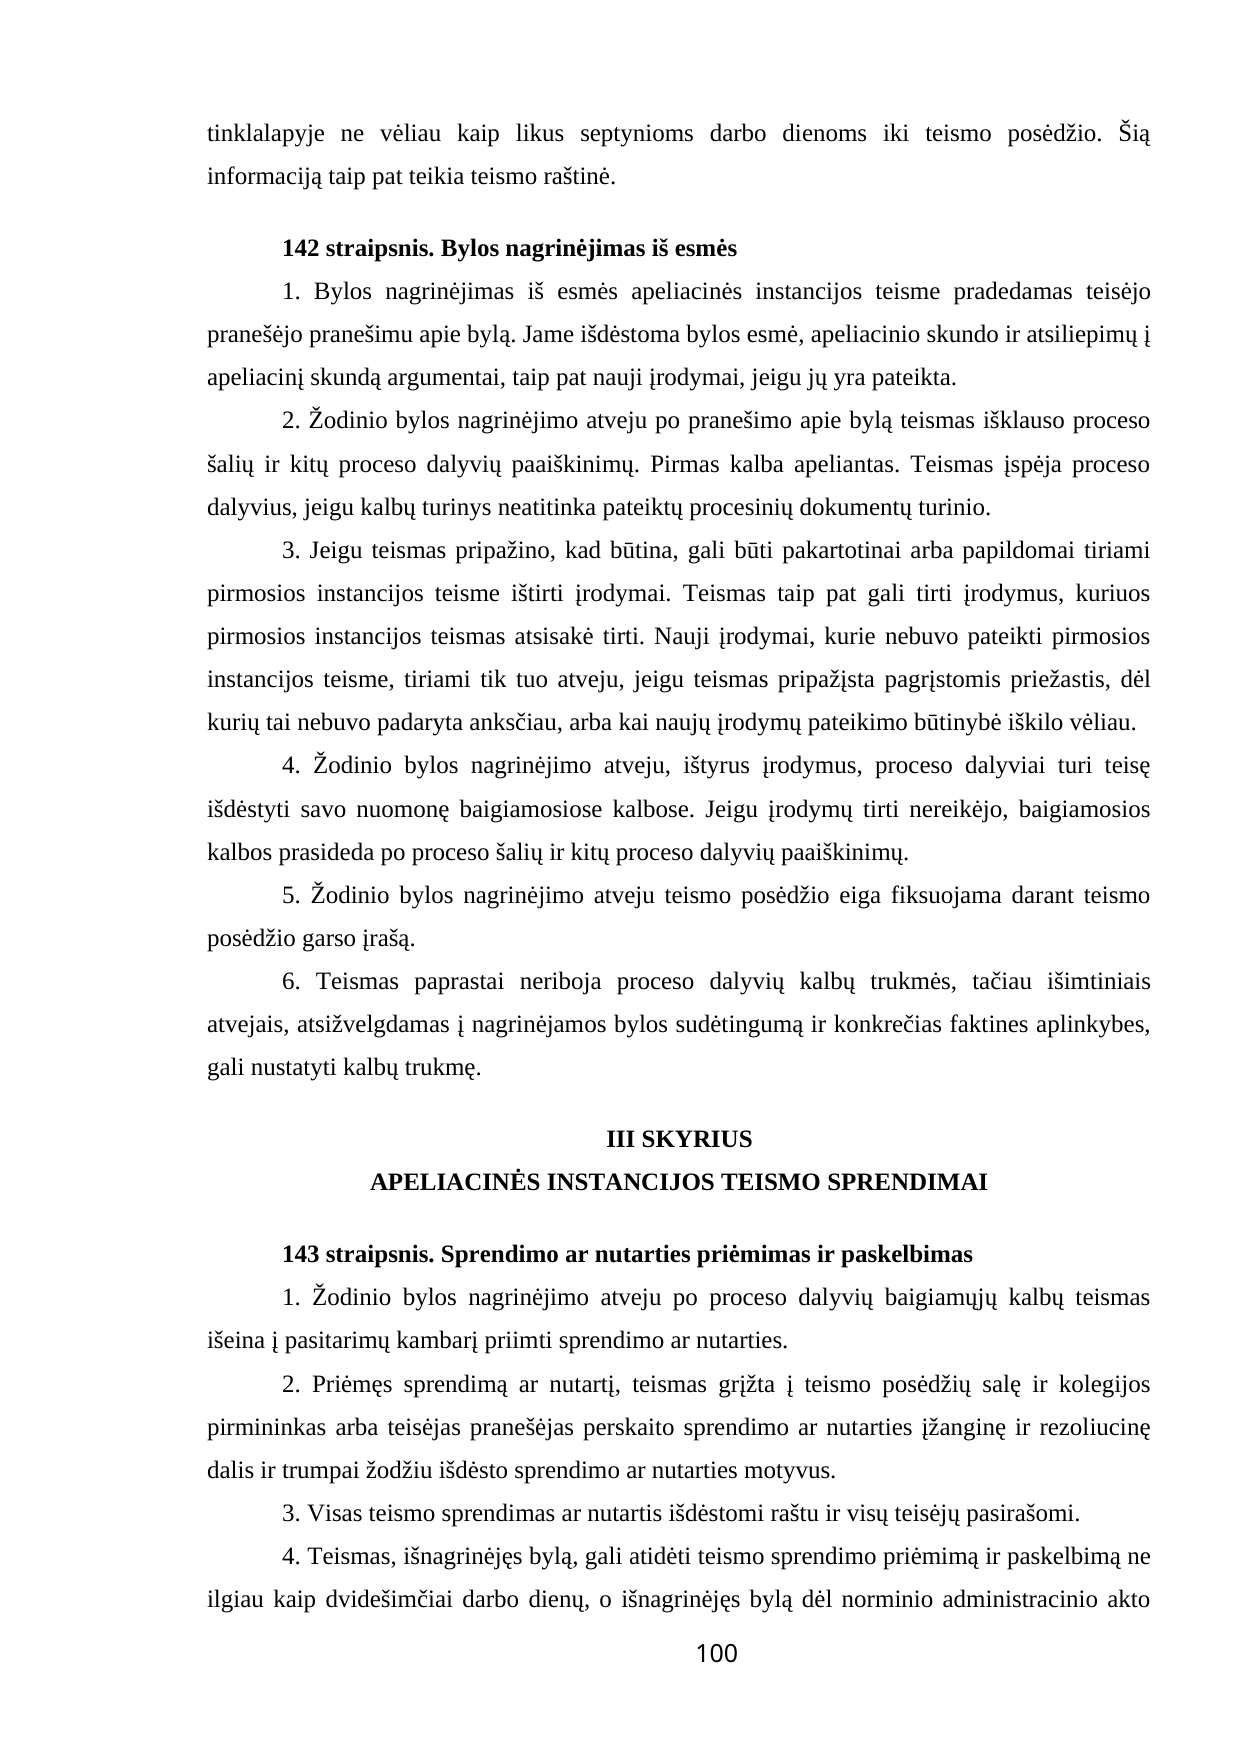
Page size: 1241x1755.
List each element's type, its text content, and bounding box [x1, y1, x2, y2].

text 3. Jeigu teismas pripažino, kad būtina, gali būti pakartotinai arba papildomai tiriami pirmosios instancijos teisme ištirti įrodymai. Teismas taip pat gali tirti įrodymus, kuriuos pirmosios instancijos teismas atsisakė tirti. Nauji įrodymai, kurie nebuvo pateikti pirmosios instancijos teisme, tiriami tik tuo atveju, jeigu teismas pripažįsta pagrįstomis priežastis, dėl kurių tai nebuvo padaryta anksčiau, arba kai naujų įrodymų pateikimo būtinybė iškilo vėliau. [207, 535, 1152, 736]
text tinklalapyje ne vėliau kaip likus septynioms darbo dienoms iki teismo posėdžio. Šią informaciją taip pat teikia teismo raštinė. [207, 118, 1152, 190]
text 142 straipsnis. Bylos nagrinėjimas iš esmės [207, 233, 1152, 262]
text 1. Bylos nagrinėjimas iš esmės apeliacinės instancijos teisme pradedamas teisėjo pranešėjo pranešimu apie bylą. Jame išdėstoma bylos esmė, apeliacinio skundo ir atsiliepimų į apeliacinį skundą argumentai, taip pat nauji įrodymai, jeigu jų yra pateikta. [207, 276, 1152, 391]
text 6. Teismas paprastai neriboja proceso dalyvių kalbų trukmės, tačiau išimtiniais atvejais, atsižvelgdamas į nagrinėjamos bylos sudėtingumą ir konkrečias faktines aplinkybes, gali nustatyti kalbų trukmę. [207, 966, 1152, 1081]
text 4. Teismas, išnagrinėjęs bylą, gali atidėti teismo sprendimo priėmimą ir paskelbimą ne ilgiau kaip dvidešimčiai darbo dienų, o išnagrinėjęs bylą dėl norminio administracinio akto [207, 1541, 1152, 1613]
text 4. Žodinio bylos nagrinėjimo atveju, ištyrus įrodymus, proceso dalyviai turi teisę išdėstyti savo nuomonę baigiamosiose kalbose. Jeigu įrodymų tirti nereikėjo, baigiamosios kalbos prasideda po proceso šalių ir kitų proceso dalyvių paaiškinimų. [207, 751, 1152, 866]
text 3. Visas teismo sprendimas ar nutartis išdėstomi raštu ir visų teisėjų pasirašomi. [207, 1498, 1152, 1527]
text 1. Žodinio bylos nagrinėjimo atveju po proceso dalyvių baigiamųjų kalbų teismas išeina į pasitarimų kambarį priimti sprendimo ar nutarties. [207, 1282, 1152, 1354]
text 5. Žodinio bylos nagrinėjimo atveju teismo posėdžio eiga fiksuojama darant teismo posėdžio garso įrašą. [207, 880, 1152, 952]
text III SKYRIUS [207, 1124, 1152, 1153]
text 143 straipsnis. Sprendimo ar nutarties priėmimas ir paskelbimas [207, 1239, 1152, 1268]
text 2. Žodinio bylos nagrinėjimo atveju po pranešimo apie bylą teismas išklauso proceso šalių ir kitų proceso dalyvių paaiškinimų. Pirmas kalba apeliantas. Teismas įspėja proceso dalyvius, jeigu kalbų turinys neatitinka pateiktų procesinių dokumentų turinio. [207, 406, 1152, 521]
text APELIACINĖS INSTANCIJOS TEISMO SPRENDIMAI [207, 1167, 1152, 1196]
text 2. Priėmęs sprendimą ar nutartį, teismas grįžta į teismo posėdžių salę ir kolegijos pirmininkas arba teisėjas pranešėjas perskaito sprendimo ar nutarties įžanginę ir rezoliucinę dalis ir trumpai žodžiu išdėsto sprendimo ar nutarties motyvus. [207, 1369, 1152, 1484]
